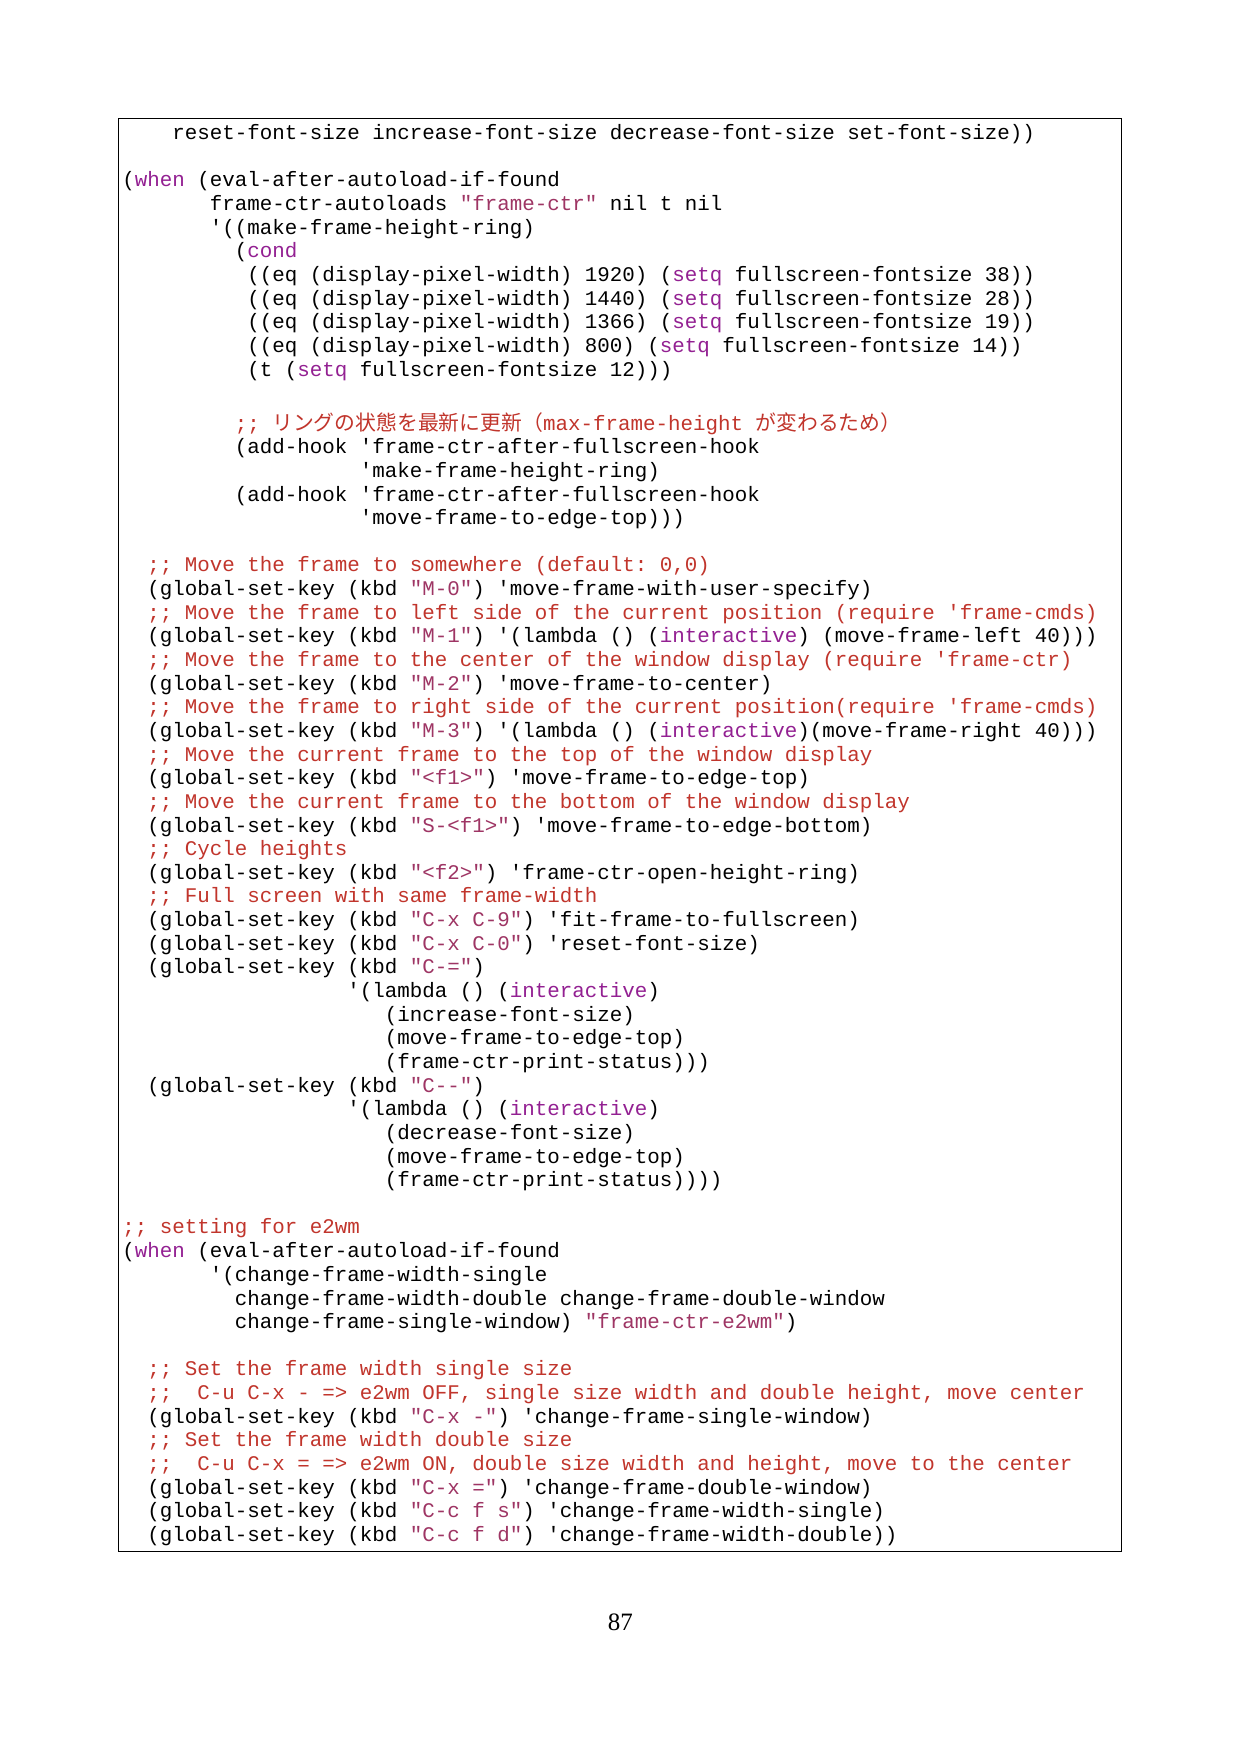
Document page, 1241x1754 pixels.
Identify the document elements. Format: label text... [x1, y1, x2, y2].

text ;; Move the frame to somewhere (default: 0,0) [119, 551, 1121, 574]
text '((make-frame-height-ring) [119, 213, 1121, 236]
text (decrease-font-size) [119, 1118, 1121, 1142]
text ((eq (display-pixel-width) 800) (setq fullscreen-fontsize 14)) [119, 331, 1121, 354]
text (increase-font-size) [119, 1000, 1121, 1023]
text (global-set-key (kbd "M-3") '(lambda () (interactive)(move-frame-right 40))) [119, 716, 1121, 740]
text (add-hook 'frame-ctr-after-fullscreen-hook [119, 432, 1121, 456]
text (move-frame-to-edge-top) [119, 1142, 1121, 1165]
text ;; Move the frame to the center of the window display (require 'frame-ctr) [119, 645, 1121, 669]
text ;; setting for e2wm [119, 1213, 1121, 1236]
text ;; Move the current frame to the bottom of the window display [119, 787, 1121, 811]
text 'make-frame-height-ring) [119, 456, 1121, 479]
text ;; リングの状態を最新に更新（max-frame-height が変わるため） [119, 402, 1121, 432]
text '(lambda () (interactive) [119, 976, 1121, 1000]
text frame-ctr-autoloads "frame-ctr" nil t nil [119, 189, 1121, 213]
text ;; Move the current frame to the top of the window display [119, 740, 1121, 763]
text ;; C-u C-x = => e2wm ON, double size width and height, move to the center [119, 1449, 1121, 1473]
text (global-set-key (kbd "<f1>") 'move-frame-to-edge-top) [119, 763, 1121, 787]
text (cond [119, 236, 1121, 260]
text (global-set-key (kbd "M-0") 'move-frame-with-user-specify) [119, 574, 1121, 598]
text (global-set-key (kbd "C-x C-0") 'reset-font-size) [119, 929, 1121, 952]
text ;; Cycle heights [119, 834, 1121, 858]
text 'move-frame-to-edge-top))) [119, 503, 1121, 527]
text ;; Set the frame width double size [119, 1425, 1121, 1449]
text ;; Set the frame width single size [119, 1354, 1121, 1378]
text (global-set-key (kbd "<f2>") 'frame-ctr-open-height-ring) [119, 858, 1121, 882]
text (when (eval-after-autoload-if-found [119, 1236, 1121, 1260]
text ((eq (display-pixel-width) 1440) (setq fullscreen-fontsize 28)) [119, 284, 1121, 307]
text (add-hook 'frame-ctr-after-fullscreen-hook [119, 479, 1121, 503]
text (global-set-key (kbd "C-x =") 'change-frame-double-window) [119, 1473, 1121, 1496]
text (when (eval-after-autoload-if-found [119, 165, 1121, 189]
text (global-set-key (kbd "C-c f d") 'change-frame-width-double)) [119, 1520, 1121, 1551]
text (global-set-key (kbd "C-x C-9") 'fit-frame-to-fullscreen) [119, 905, 1121, 929]
text (global-set-key (kbd "C-x -") 'change-frame-single-window) [119, 1402, 1121, 1425]
text (frame-ctr-print-status)))) [119, 1165, 1121, 1189]
text (t (setq fullscreen-fontsize 12))) [119, 354, 1121, 378]
text (global-set-key (kbd "C--") [119, 1071, 1121, 1094]
text change-frame-single-window) "frame-ctr-e2wm") [119, 1307, 1121, 1331]
text ;; Move the frame to left side of the current position (require 'frame-cmds) [119, 598, 1121, 621]
text '(lambda () (interactive) [119, 1094, 1121, 1118]
text ((eq (display-pixel-width) 1920) (setq fullscreen-fontsize 38)) [119, 260, 1121, 284]
text ((eq (display-pixel-width) 1366) (setq fullscreen-fontsize 19)) [119, 307, 1121, 331]
text '(change-frame-width-single [119, 1260, 1121, 1283]
text (global-set-key (kbd "S-<f1>") 'move-frame-to-edge-bottom) [119, 811, 1121, 834]
text (global-set-key (kbd "M-2") 'move-frame-to-center) [119, 669, 1121, 692]
text ;; C-u C-x - => e2wm OFF, single size width and double height, move center [119, 1378, 1121, 1402]
text (global-set-key (kbd "C-=") [119, 952, 1121, 976]
text (frame-ctr-print-status))) [119, 1047, 1121, 1071]
text reset-font-size increase-font-size decrease-font-size set-font-size)) [119, 119, 1121, 142]
text ;; Full screen with same frame-width [119, 882, 1121, 905]
text ;; Move the frame to right side of the current position(require 'frame-cmds) [119, 692, 1121, 716]
text change-frame-width-double change-frame-double-window [119, 1283, 1121, 1307]
text (global-set-key (kbd "M-1") '(lambda () (interactive) (move-frame-left 40))) [119, 621, 1121, 645]
text (global-set-key (kbd "C-c f s") 'change-frame-width-single) [119, 1496, 1121, 1520]
text (move-frame-to-edge-top) [119, 1023, 1121, 1047]
